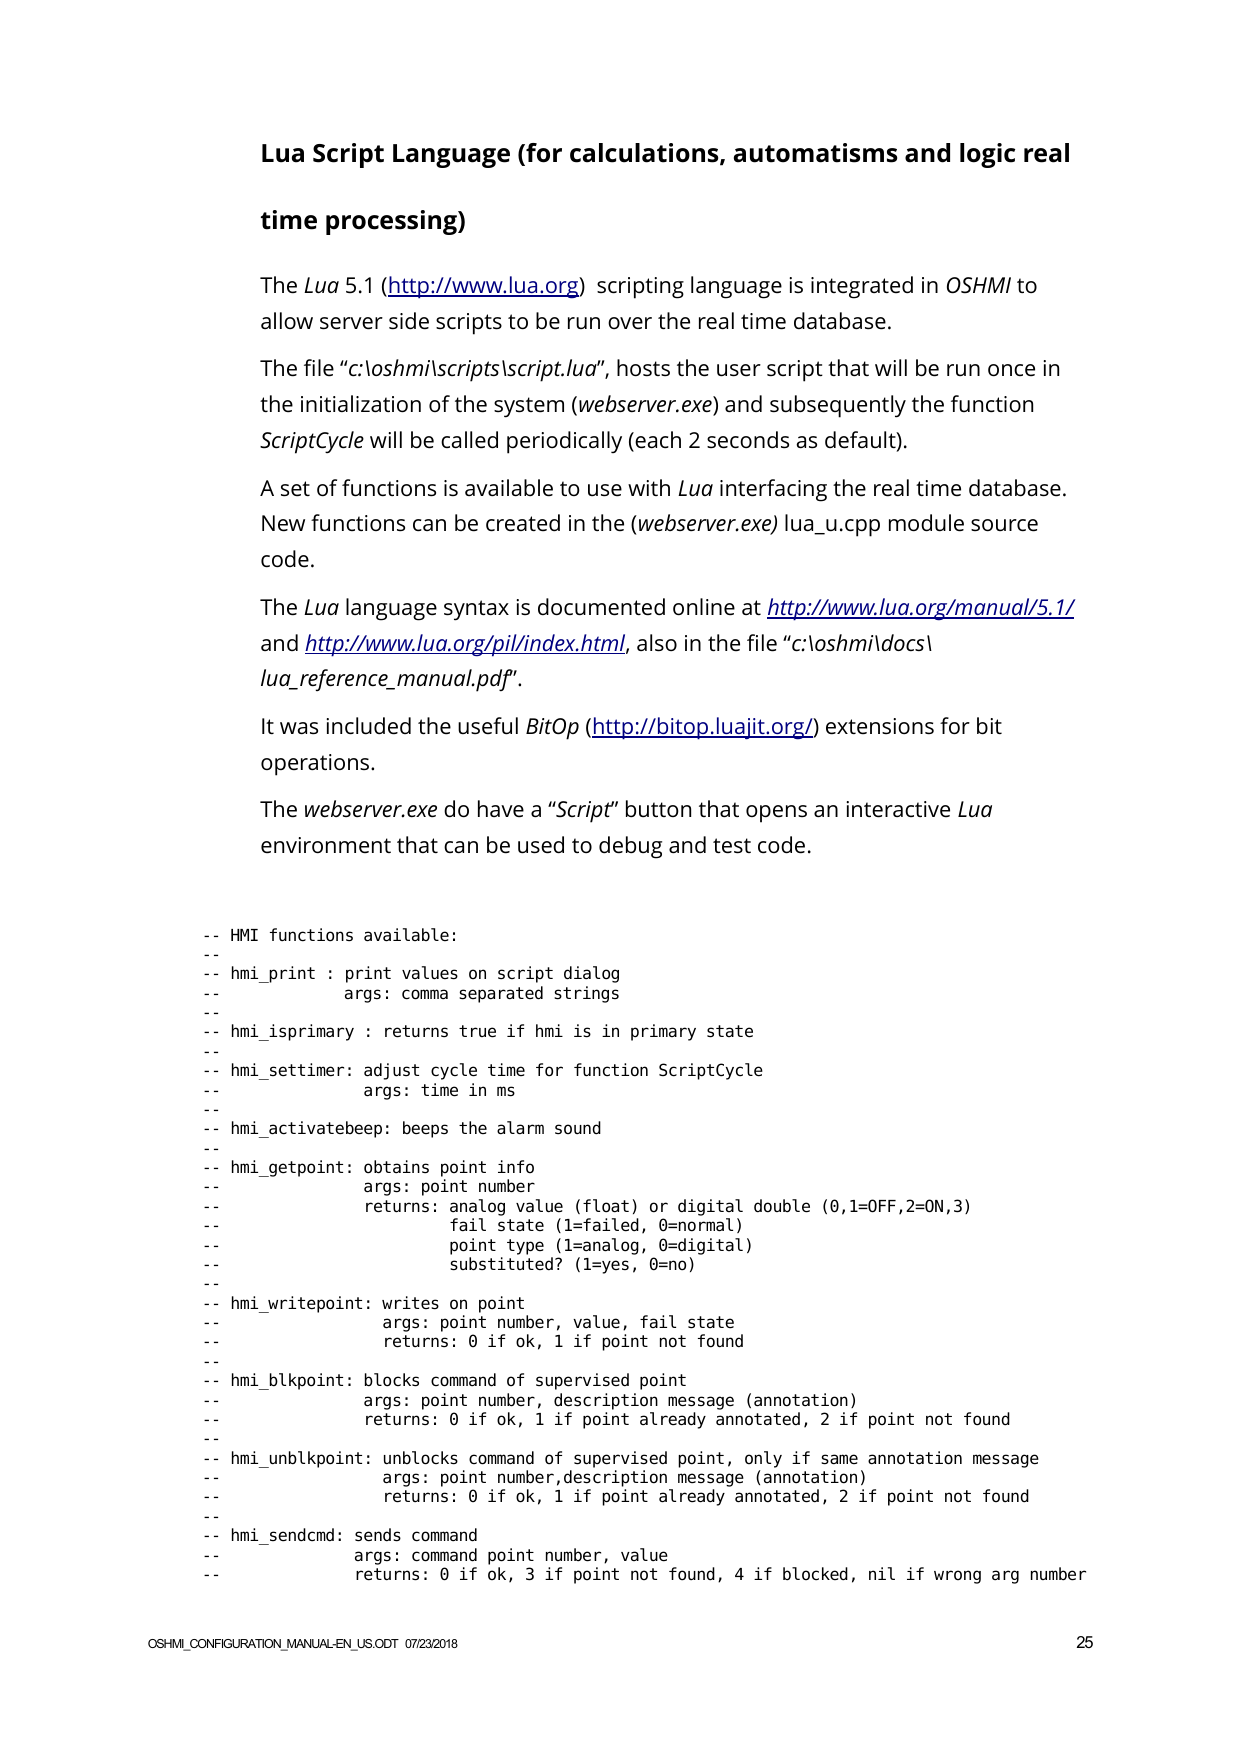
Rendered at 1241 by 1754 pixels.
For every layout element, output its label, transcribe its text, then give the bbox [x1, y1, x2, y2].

text -- [202, 945, 1093, 964]
text -- returns: 0 if ok, 1 if point already annotated, 2 if point not found [202, 1487, 1093, 1507]
text -- returns: 0 if ok, 3 if point not found, 4 if blocked, nil if wrong arg number [202, 1565, 1093, 1584]
text -- returns: 0 if ok, 1 if point already annotated, 2 if point not found [202, 1410, 1093, 1429]
text -- returns: analog value (float) or digital double (0,1=OFF,2=ON,3) [202, 1197, 1093, 1216]
text -- hmi_settimer: adjust cycle time for function ScriptCycle [202, 1061, 1093, 1081]
text -- hmi_blkpoint: blocks command of supervised point [202, 1371, 1093, 1391]
text -- [202, 1003, 1093, 1022]
text -- args: point number, description message (annotation) [202, 1391, 1093, 1410]
text -- [202, 1100, 1093, 1119]
text The Lua language syntax is documented online at http://www.lua.org/manual/5.1/ and http://www.lua.org/pil/index.html, also in the file “c:\oshmi\docs\lua_reference_manual.pdf”. [260, 592, 1093, 693]
text -- args: comma separated strings [202, 984, 1093, 1003]
text -- args: point number [202, 1177, 1093, 1197]
text -- args: time in ms [202, 1081, 1093, 1100]
text -- hmi_sendcmd: sends command [202, 1526, 1093, 1546]
text -- hmi_print : print values on script dialog [202, 964, 1093, 984]
subtitle time processing) [260, 203, 1093, 237]
text -- returns: 0 if ok, 1 if point not found [202, 1332, 1093, 1352]
text -- [202, 1042, 1093, 1061]
text -- hmi_isprimary : returns true if hmi is in primary state [202, 1022, 1093, 1042]
text -- [202, 1507, 1093, 1526]
text -- substituted? (1=yes, 0=no) [202, 1255, 1093, 1274]
text -- [202, 1274, 1093, 1294]
text -- hmi_unblkpoint: unblocks command of supervised point, only if same annotation message [202, 1449, 1093, 1468]
text -- point type (1=analog, 0=digital) [202, 1236, 1093, 1255]
text -- hmi_activatebeep: beeps the alarm sound [202, 1119, 1093, 1139]
text -- hmi_writepoint: writes on point [202, 1294, 1093, 1313]
text -- fail state (1=failed, 0=normal) [202, 1216, 1093, 1236]
text -- hmi_getpoint: obtains point info [202, 1158, 1093, 1177]
text -- HMI functions available: [202, 926, 1093, 945]
text The webserver.exe do have a “Script” button that opens an interactive Lua environment that can be used to debug and test code. [260, 794, 1093, 860]
text -- args: point number, value, fail state [202, 1313, 1093, 1332]
subtitle Lua Script Language (for calculations, automatisms and logic real [260, 136, 1093, 170]
text The Lua 5.1 (http://www.lua.org) scripting language is integrated in OSHMI to allow server side scripts to be run over the real time database. [260, 270, 1093, 336]
text The file “c:\oshmi\scripts\script.lua”, hosts the user script that will be run once in the initialization of the system (webserver.exe) and subsequently the function ScriptCycle will be called periodically (each 2 seconds as default). [260, 353, 1093, 455]
text -- args: command point number, value [202, 1546, 1093, 1565]
text -- [202, 1139, 1093, 1158]
text -- [202, 1429, 1093, 1449]
text It was included the useful BitOp (http://bitop.luajit.org/) extensions for bit operations. [260, 711, 1093, 776]
text -- [202, 1352, 1093, 1371]
text -- args: point number,description message (annotation) [202, 1468, 1093, 1487]
text A set of functions is available to use with Lua interfacing the real time database. New functions can be created in the (webserver.exe) lua_u.cpp module source code. [260, 473, 1093, 574]
